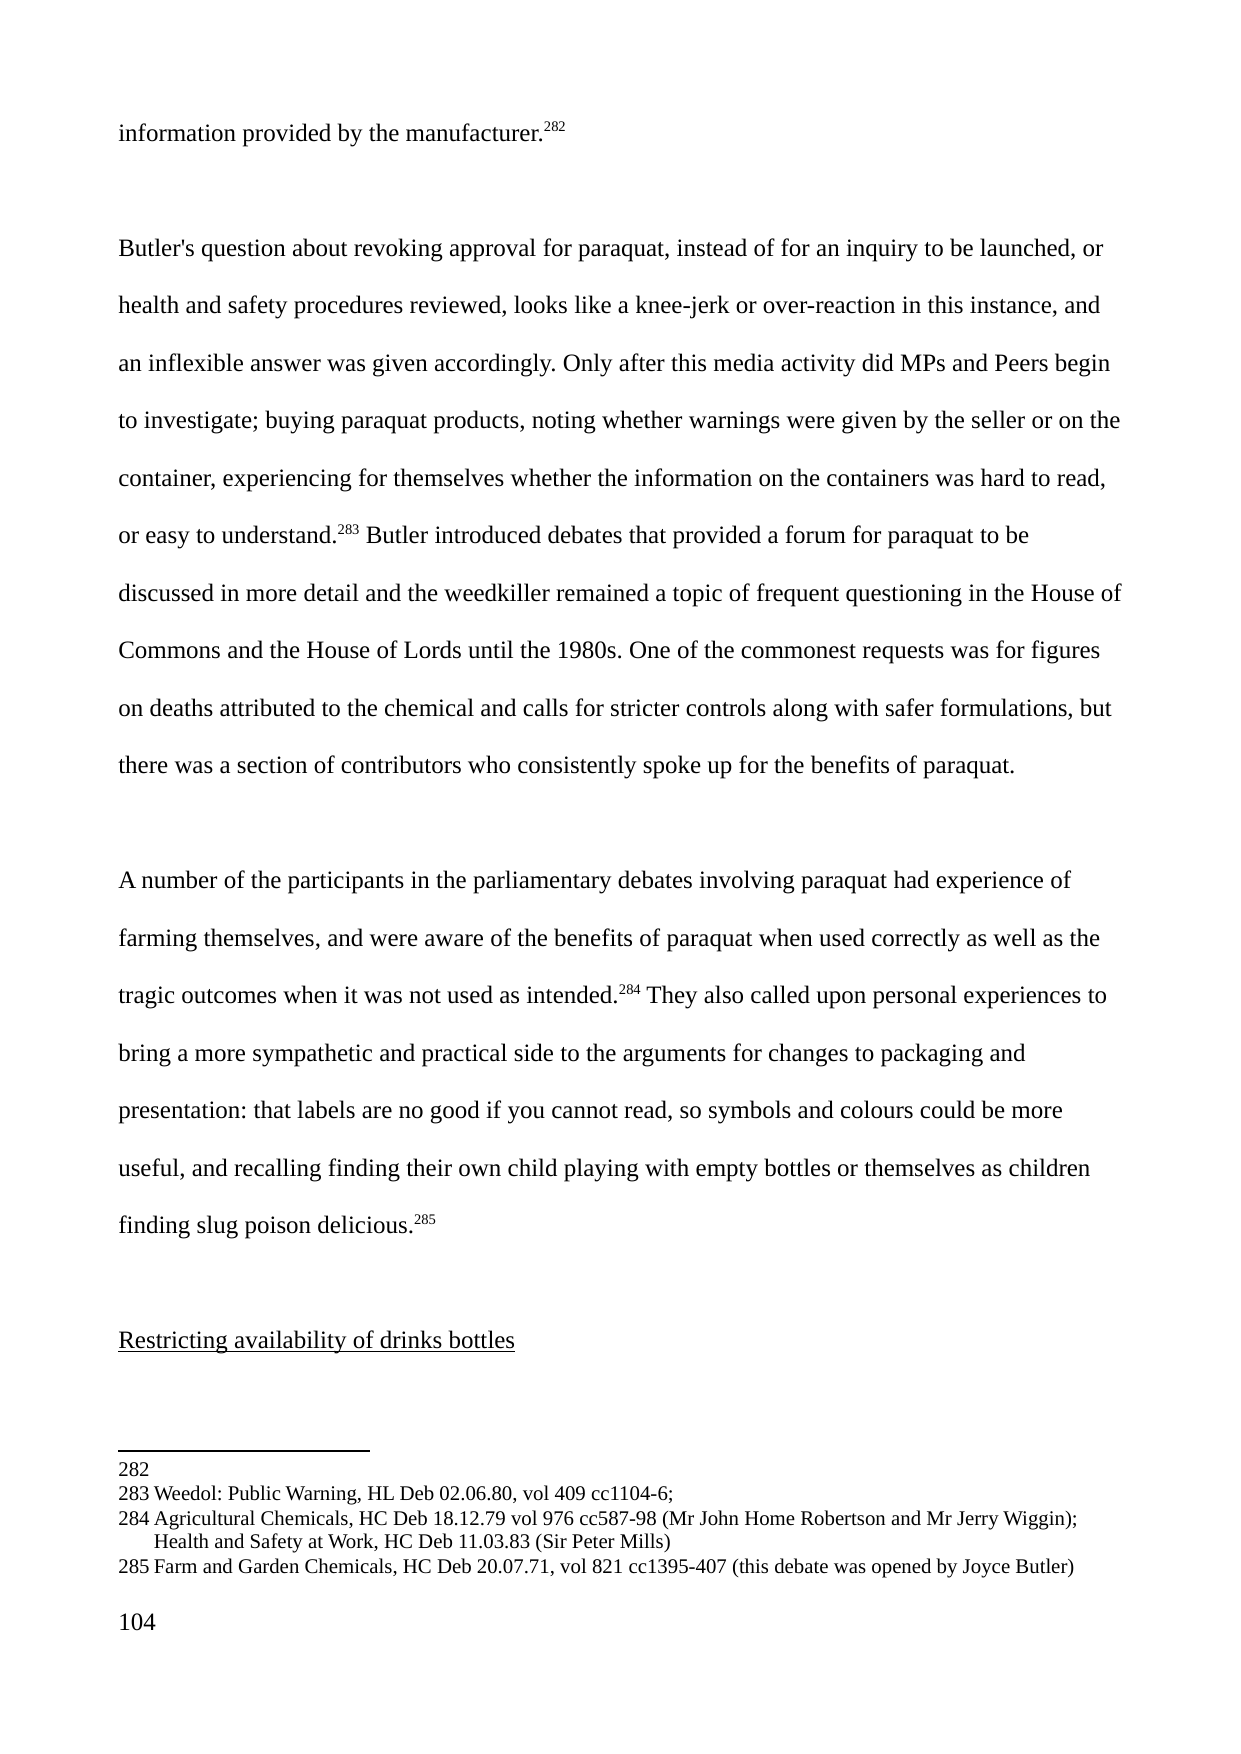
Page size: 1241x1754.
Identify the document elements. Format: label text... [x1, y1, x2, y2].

text Butler's question about revoking approval for paraquat, instead of for an inquiry to be launched, or health and safety procedures reviewed, looks like a knee-jerk or over-reaction in this instance, and an inflexible answer was given accordingly. Only after this media activity did MPs and Peers begin to investigate; buying paraquat products, noting whether warnings were given by the seller or on the container, experiencing for themselves whether the information on the containers was hard to read, or easy to understand. Butler introduced debates that provided a forum for paraquat to be discussed in more detail and the weedkiller remained a topic of frequent questioning in the House of Commons and the House of Lords until the 1980s. One of the commonest requests was for figures on deaths attributed to the chemical and calls for stricter controls along with safer formulations, but there was a section of contributors who consistently spoke up for the benefits of paraquat. [118, 233, 1122, 779]
text Agricultural Chemicals, HC Deb 18.12.79 vol 976 cc587-98 (Mr John Home Robertson and Mr Jerry Wiggin); Health and Safety at Work, HC Deb 11.03.83 (Sir Peter Mills) [118, 1505, 1122, 1553]
text Restricting availability of drinks bottles [118, 1326, 1122, 1354]
text A number of the participants in the parliamentary debates involving paraquat had experience of farming themselves, and were aware of the benefits of paraquat when used correctly as well as the tragic outcomes when it was not used as intended. They also called upon personal experiences to bring a more sympathetic and practical side to the arguments for changes to packaging and presentation: that labels are no good if you cannot read, so symbols and colours could be more useful, and recalling finding their own child playing with empty bottles or themselves as children finding slug poison delicious. [118, 866, 1122, 1239]
text Farm and Garden Chemicals, HC Deb 20.07.71, vol 821 cc1395-407 (this debate was opened by Joyce Butler) [118, 1553, 1122, 1578]
text information provided by the manufacturer. [118, 118, 1122, 147]
text Weedol: Public Warning, HL Deb 02.06.80, vol 409 cc1104-6; [118, 1481, 1122, 1505]
